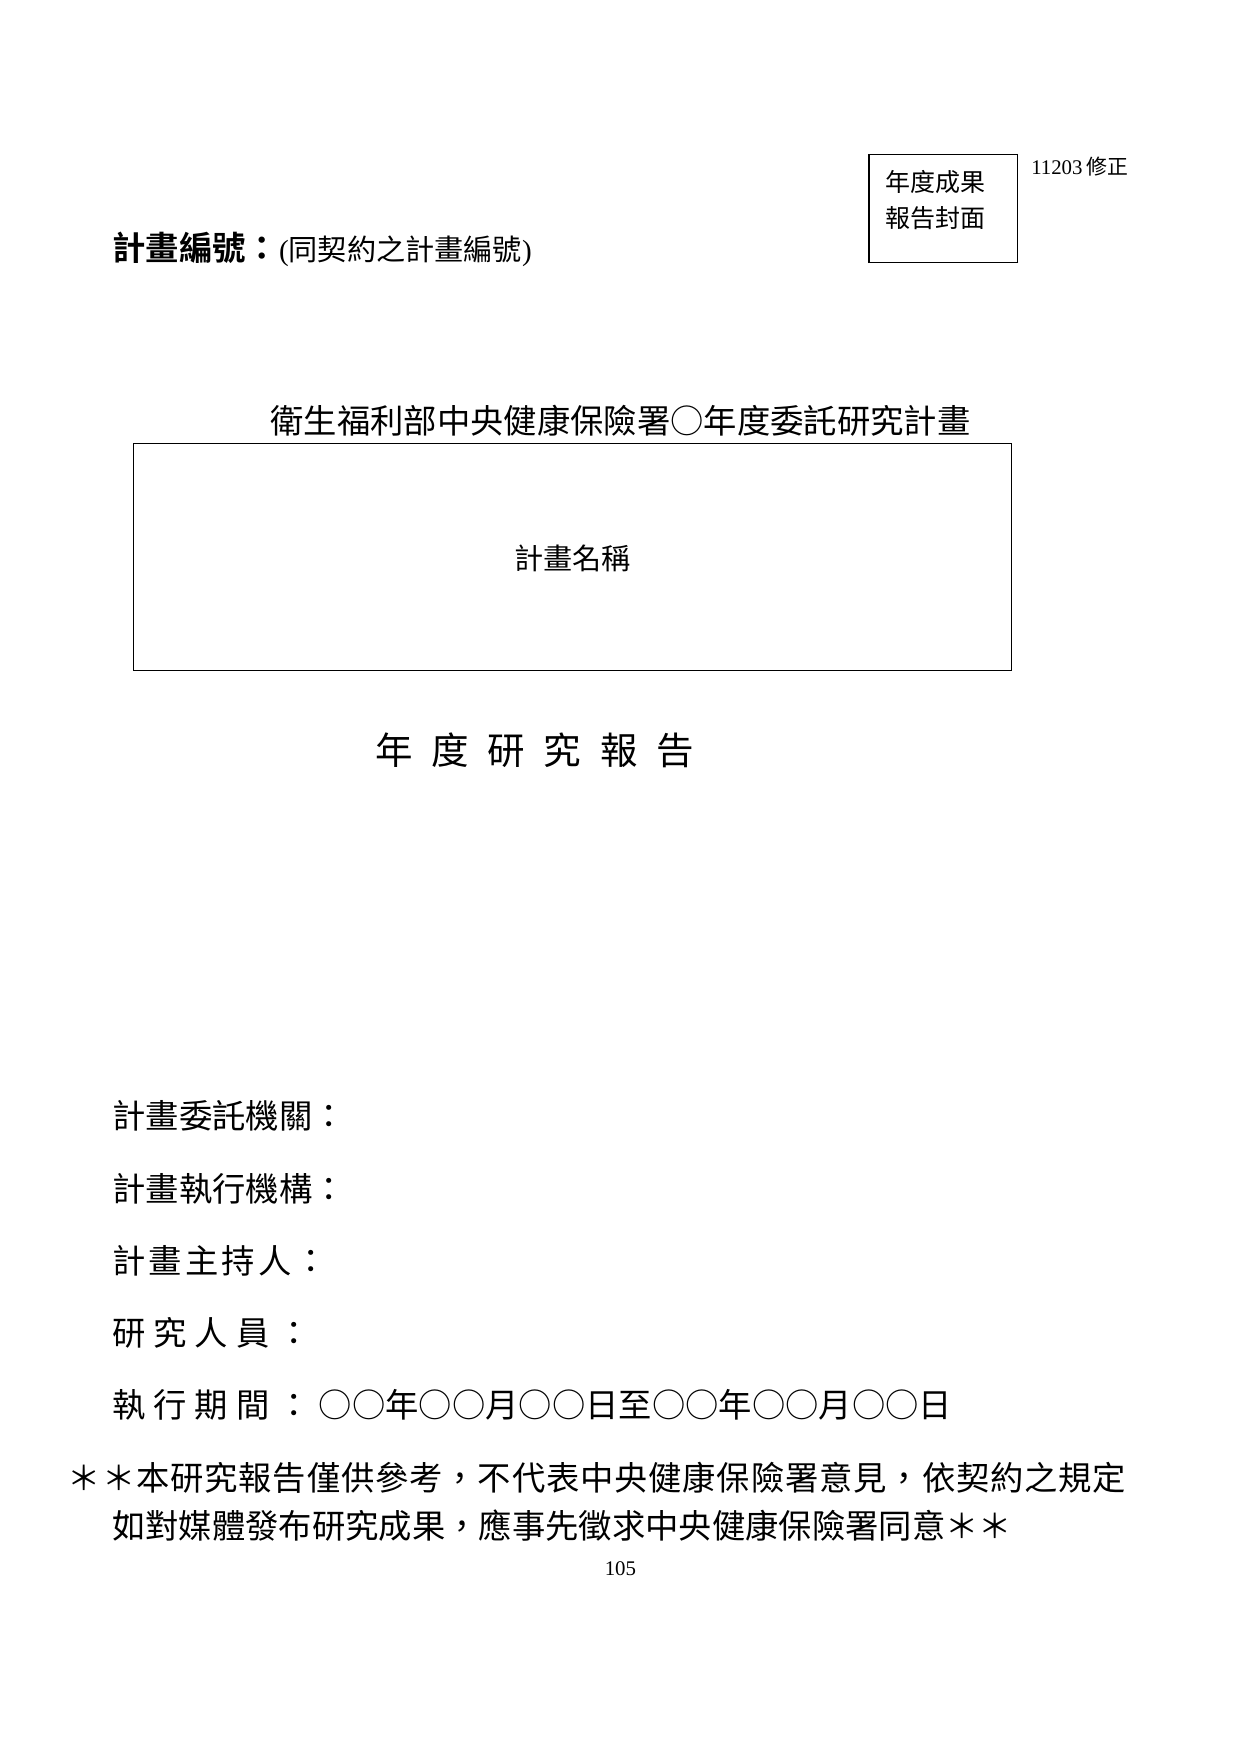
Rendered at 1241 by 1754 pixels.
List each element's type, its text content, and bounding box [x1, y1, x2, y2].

text 計畫執行機構： [112, 1162, 1128, 1211]
text ＊＊本研究報告僅供參考，不代表中央健康保險署意見，依契約之規定如對媒體發布研究成果，應事先徵求中央健康保險署同意＊＊ [68, 1451, 1128, 1548]
text 年度成果報告封面 [885, 163, 1002, 235]
text 計畫主持人： [112, 1234, 1128, 1283]
text 計畫編號：(同契約之計畫編號) [112, 222, 1128, 270]
table_header 計畫名稱 [134, 444, 1011, 670]
text 計畫委託機關： [112, 1090, 1128, 1138]
text 研究人員： [112, 1307, 1128, 1355]
text 年 度 研 究 報 告 [337, 721, 1128, 775]
text 衛生福利部中央健康保險署○年度委託研究計畫 [112, 395, 1128, 443]
text 執行期間：○○年○○月○○日至○○年○○月○○日 [112, 1379, 1128, 1427]
